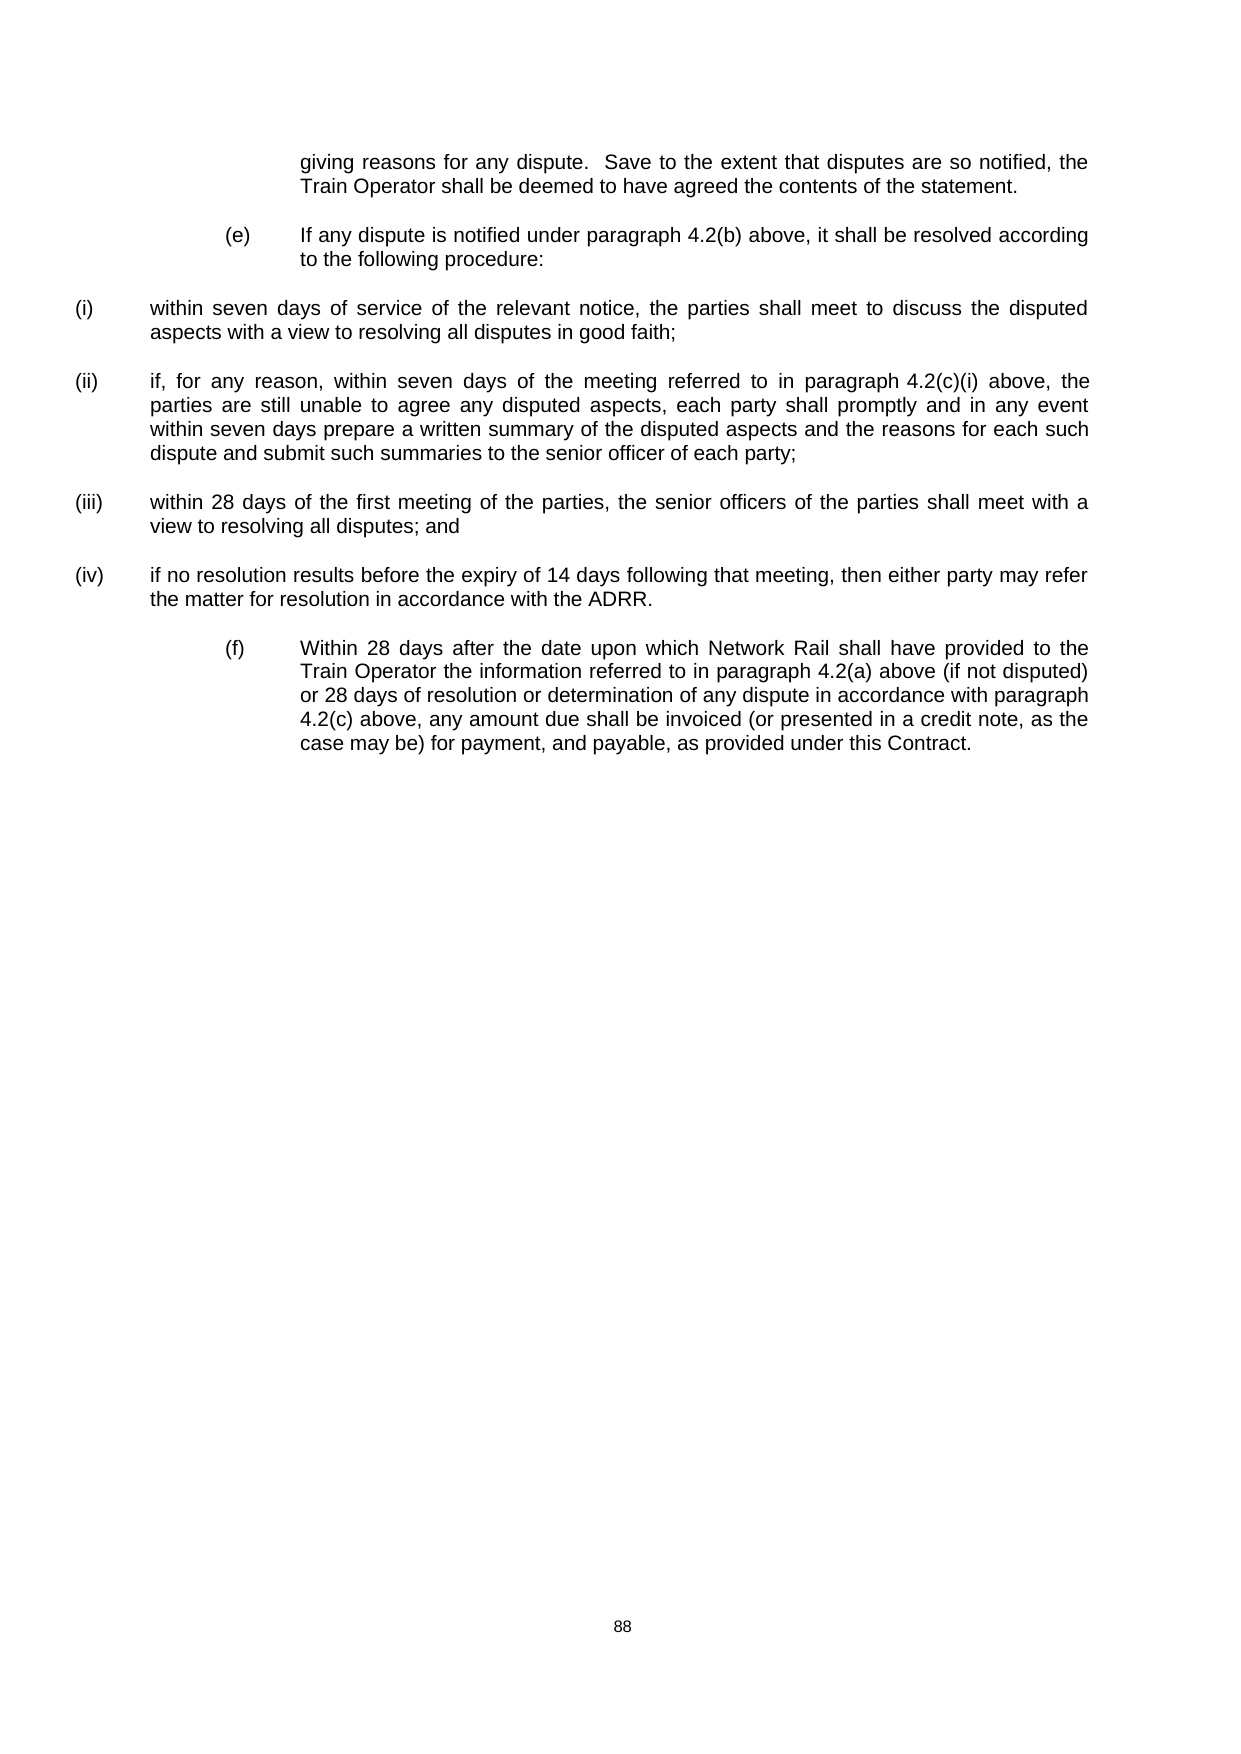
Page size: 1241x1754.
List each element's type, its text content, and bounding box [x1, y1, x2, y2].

text (ii) if, for any reason, within seven days of the meeting referred to in paragraph 4.2(c)(i) above, the parties are still unable to agree any disputed aspects, each party shall promptly and in any event within seven days prepare a written summary of the disputed aspects and the reasons for each such dispute and submit such summaries to the senior officer of each party; [75, 369, 1090, 464]
text (iv) if no resolution results before the expiry of 14 days following that meeting, then either party may refer the matter for resolution in accordance with the ADRR. [75, 562, 1090, 610]
text (i) within seven days of service of the relevant notice, the parties shall meet to discuss the disputed aspects with a view to resolving all disputes in good faith; [75, 296, 1090, 344]
subtitle giving reasons for any dispute. Save to the extent that disputes are so notified, the Train Operator shall be deemed to have agreed the contents of the statement. [225, 150, 1090, 198]
subtitle If any dispute is notified under paragraph 4.2(b) above, it shall be resolved according to the following procedure: [225, 223, 1090, 271]
text (iii) within 28 days of the first meeting of the parties, the senior officers of the parties shall meet with a view to resolving all disputes; and [75, 489, 1090, 537]
subtitle Within 28 days after the date upon which Network Rail shall have provided to the Train Operator the information referred to in paragraph 4.2(a) above (if not disputed) or 28 days of resolution or determination of any dispute in accordance with paragraph 4.2(c) above, any amount due shall be invoiced (or presented in a credit note, as the case may be) for payment, and payable, as provided under this Contract. [225, 635, 1090, 755]
